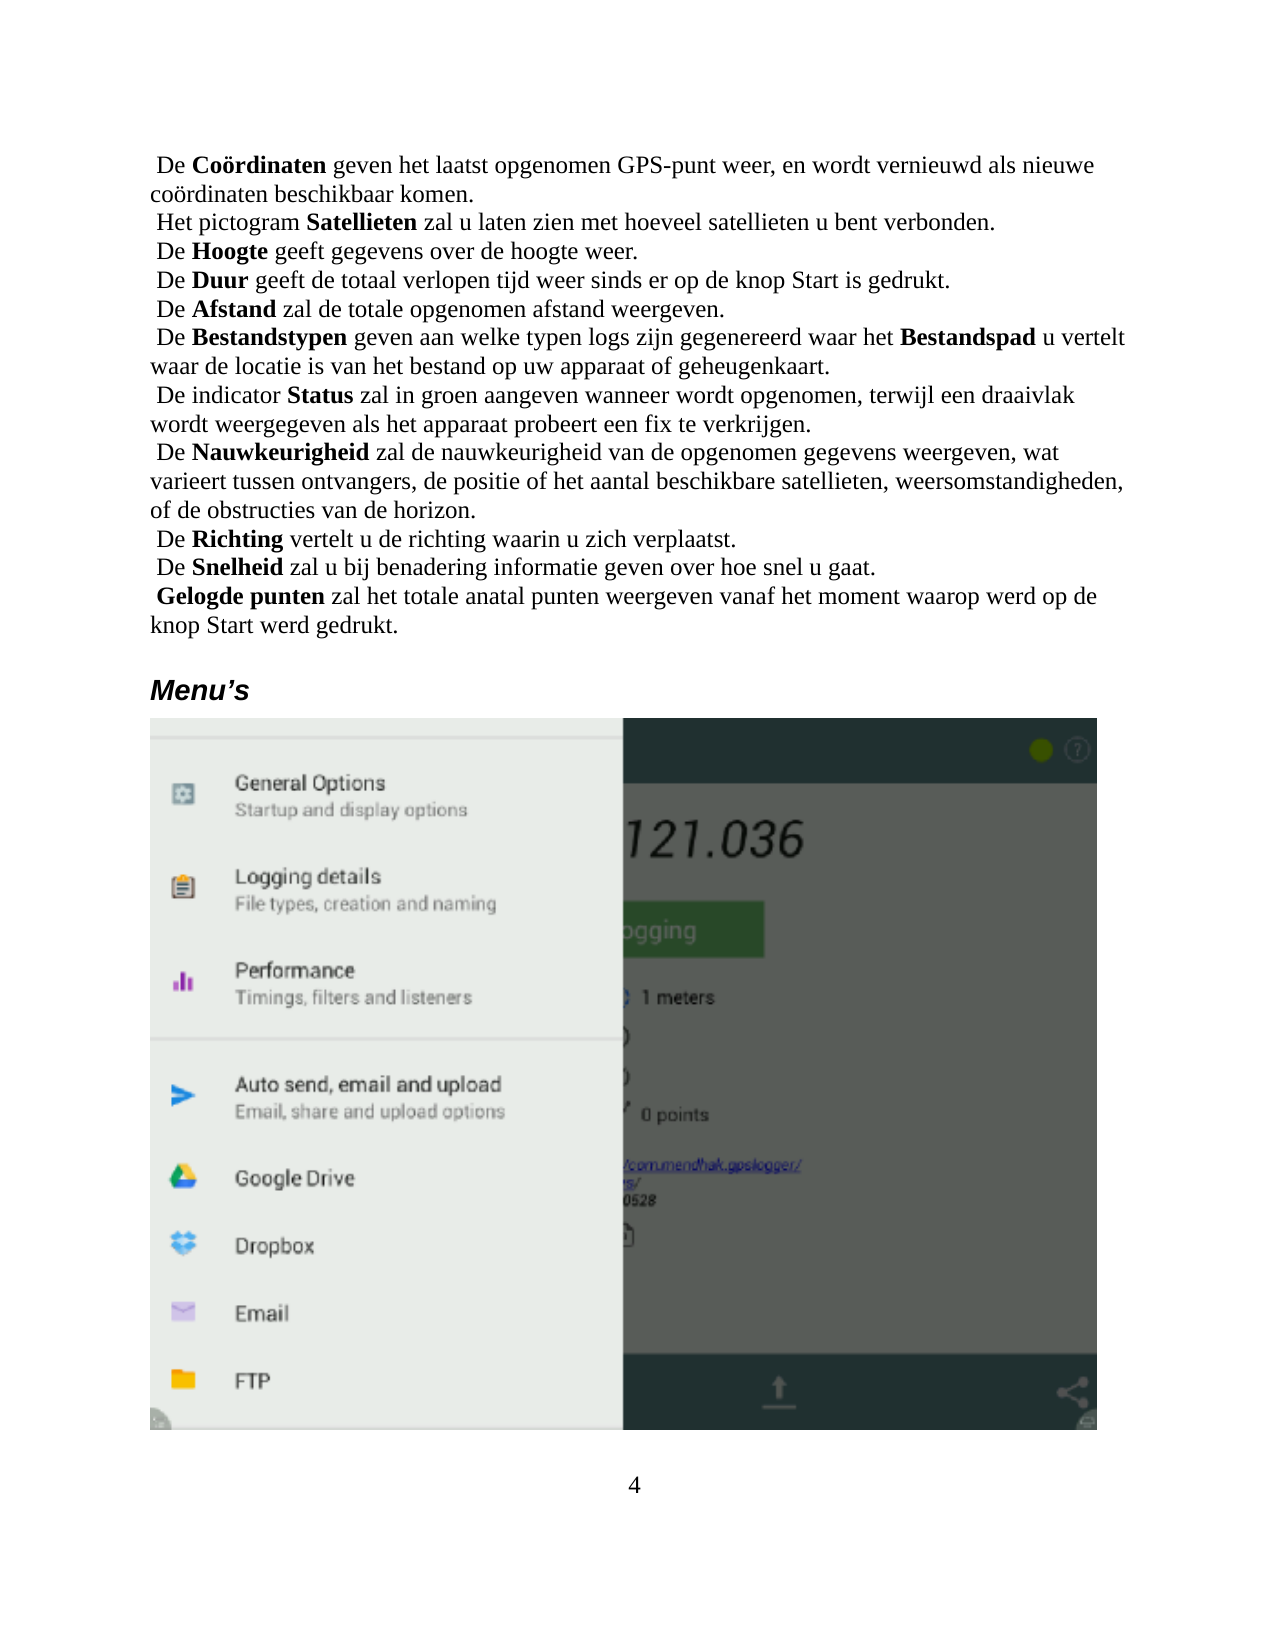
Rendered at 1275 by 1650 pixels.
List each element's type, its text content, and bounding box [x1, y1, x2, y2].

subtitle Menu’s [150, 673, 1125, 706]
text De Coördinaten geven het laatst opgenomen GPS-punt weer, en wordt vernieuwd als nieuwe coördinaten beschikbaar komen. Het pictogram Satellieten zal u laten zien met hoeveel satellieten u bent verbonden. De Hoogte geeft gegevens over de hoogte weer. De Duur geeft de totaal verlopen tijd weer sinds er op de knop Start is gedrukt. De Afstand zal de totale opgenomen afstand weergeven. De Bestandstypen geven aan welke typen logs zijn gegenereerd waar het Bestandspad u vertelt waar de locatie is van het bestand op uw apparaat of geheugenkaart. De indicator Status zal in groen aangeven wanneer wordt opgenomen, terwijl een draaivlak wordt weergegeven als het apparaat probeert een fix te verkrijgen. De Nauwkeurigheid zal de nauwkeurigheid van de opgenomen gegevens weergeven, wat varieert tussen ontvangers, de positie of het aantal beschikbare satellieten, weersomstandigheden, of de obstructies van de horizon. De Richting vertelt u de richting waarin u zich verplaatst. De Snelheid zal u bij benadering informatie geven over hoe snel u gaat. Gelogde punten zal het totale anatal punten weergeven vanaf het moment waarop werd op de knop Start werd gedrukt. [150, 150, 1125, 639]
picture [150, 718, 1097, 1430]
